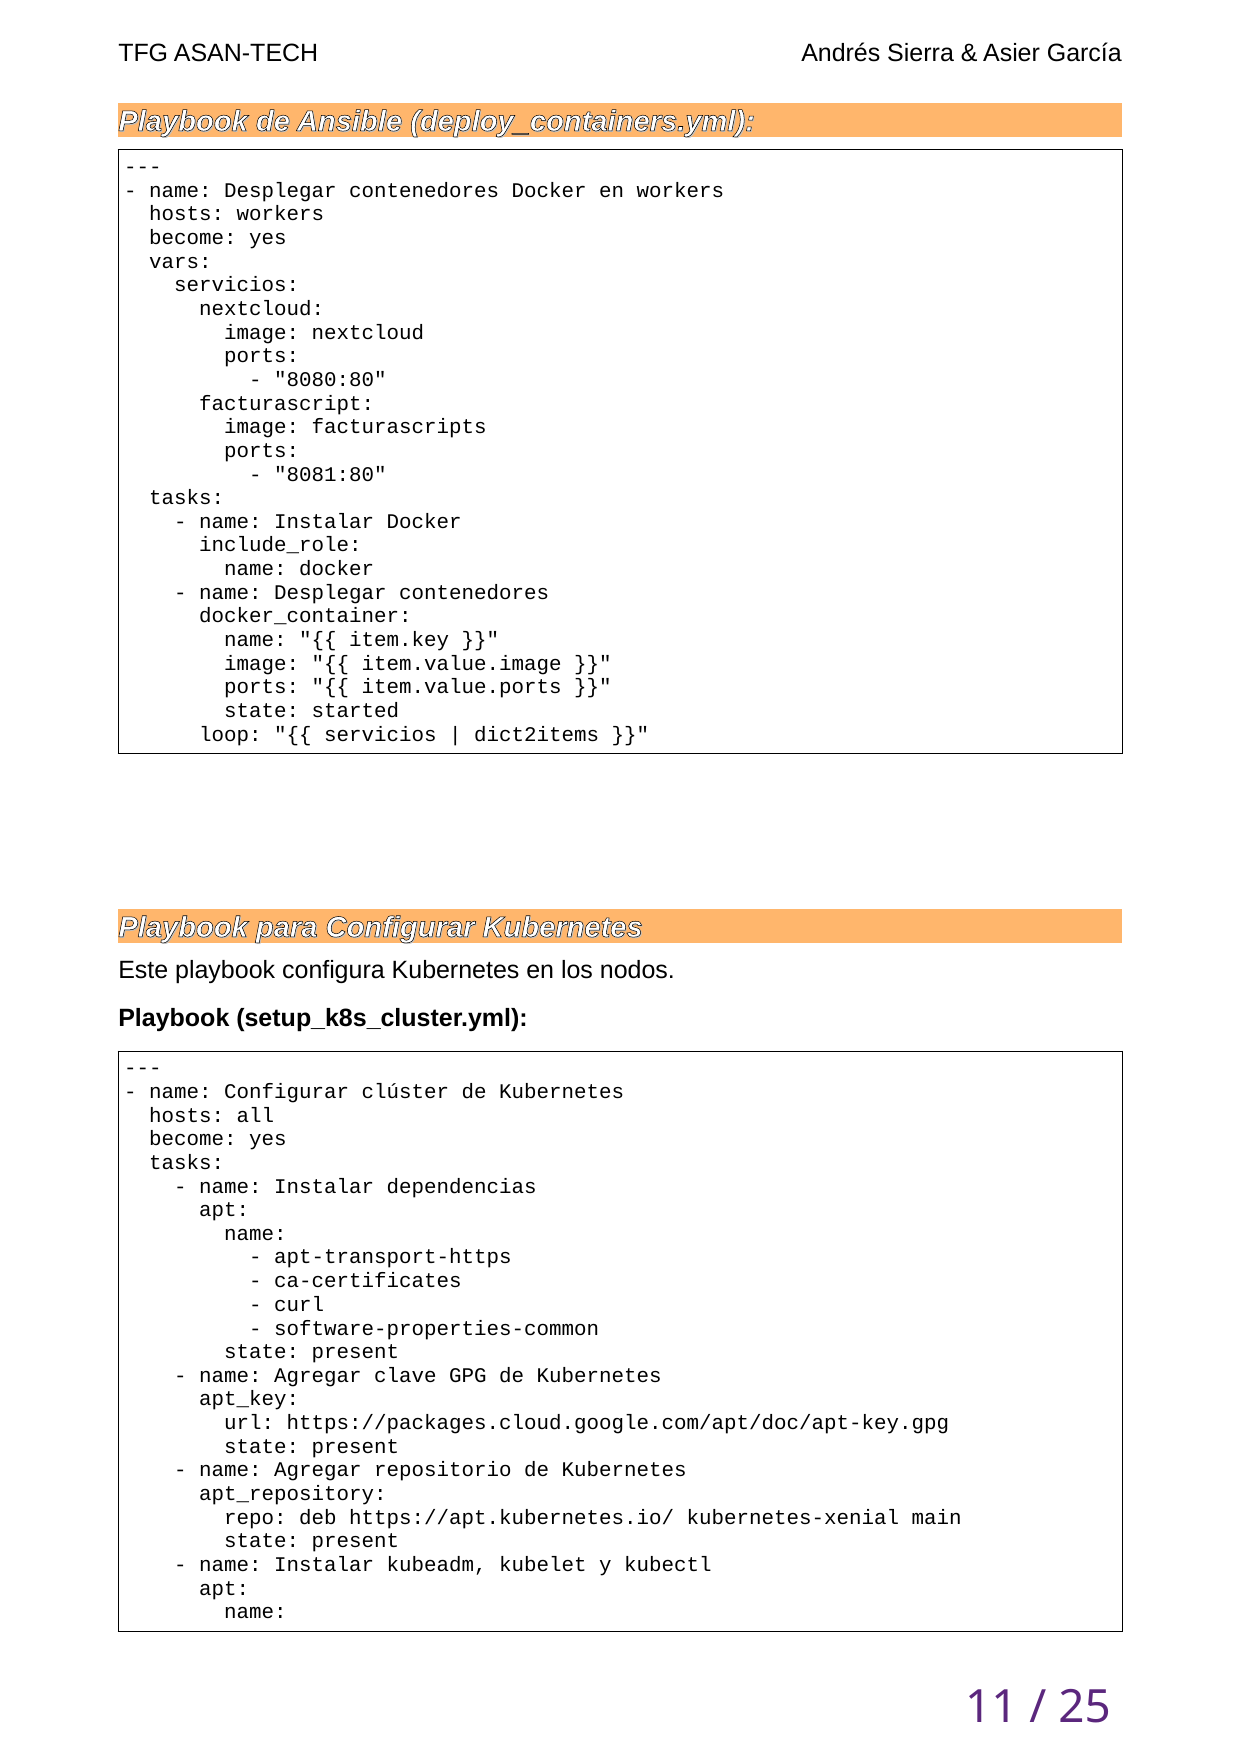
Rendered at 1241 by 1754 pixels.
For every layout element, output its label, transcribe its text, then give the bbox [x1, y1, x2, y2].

subtitle Playbook para Configurar Kubernetes [118, 909, 1122, 943]
text Este playbook configura Kubernetes en los nodos. [118, 955, 1122, 984]
table_header --- - name: Desplegar contenedores Docker en workers hosts: workers become: yes vars: servicios: nextcloud: image: nextcloud ports: - "8080:80" facturascript: image: facturascripts ports: - "8081:80" tasks: - name: Instalar Docker include_role: name: docker - name: Desplegar contenedores docker_container: name: "{{ item.key }}" image: "{{ item.value.image }}" ports: "{{ item.value.ports }}" state: started loop: "{{ servicios | dict2items }}" [119, 150, 1122, 753]
subtitle Playbook de Ansible (deploy_containers.yml): [118, 103, 1122, 137]
text Playbook (setup_k8s_cluster.yml): [118, 1003, 1122, 1032]
table_header --- - name: Configurar clúster de Kubernetes hosts: all become: yes tasks: - name: Instalar dependencias apt: name: - apt-transport-https - ca-certificates - curl - software-properties-common state: present - name: Agregar clave GPG de Kubernetes apt_key: url: https://packages.cloud.google.com/apt/doc/apt-key.gpg state: present - name: Agregar repositorio de Kubernetes apt_repository: repo: deb https://apt.kubernetes.io/ kubernetes-xenial main state: present - name: Instalar kubeadm, kubelet y kubectl apt: name: [119, 1052, 1122, 1631]
